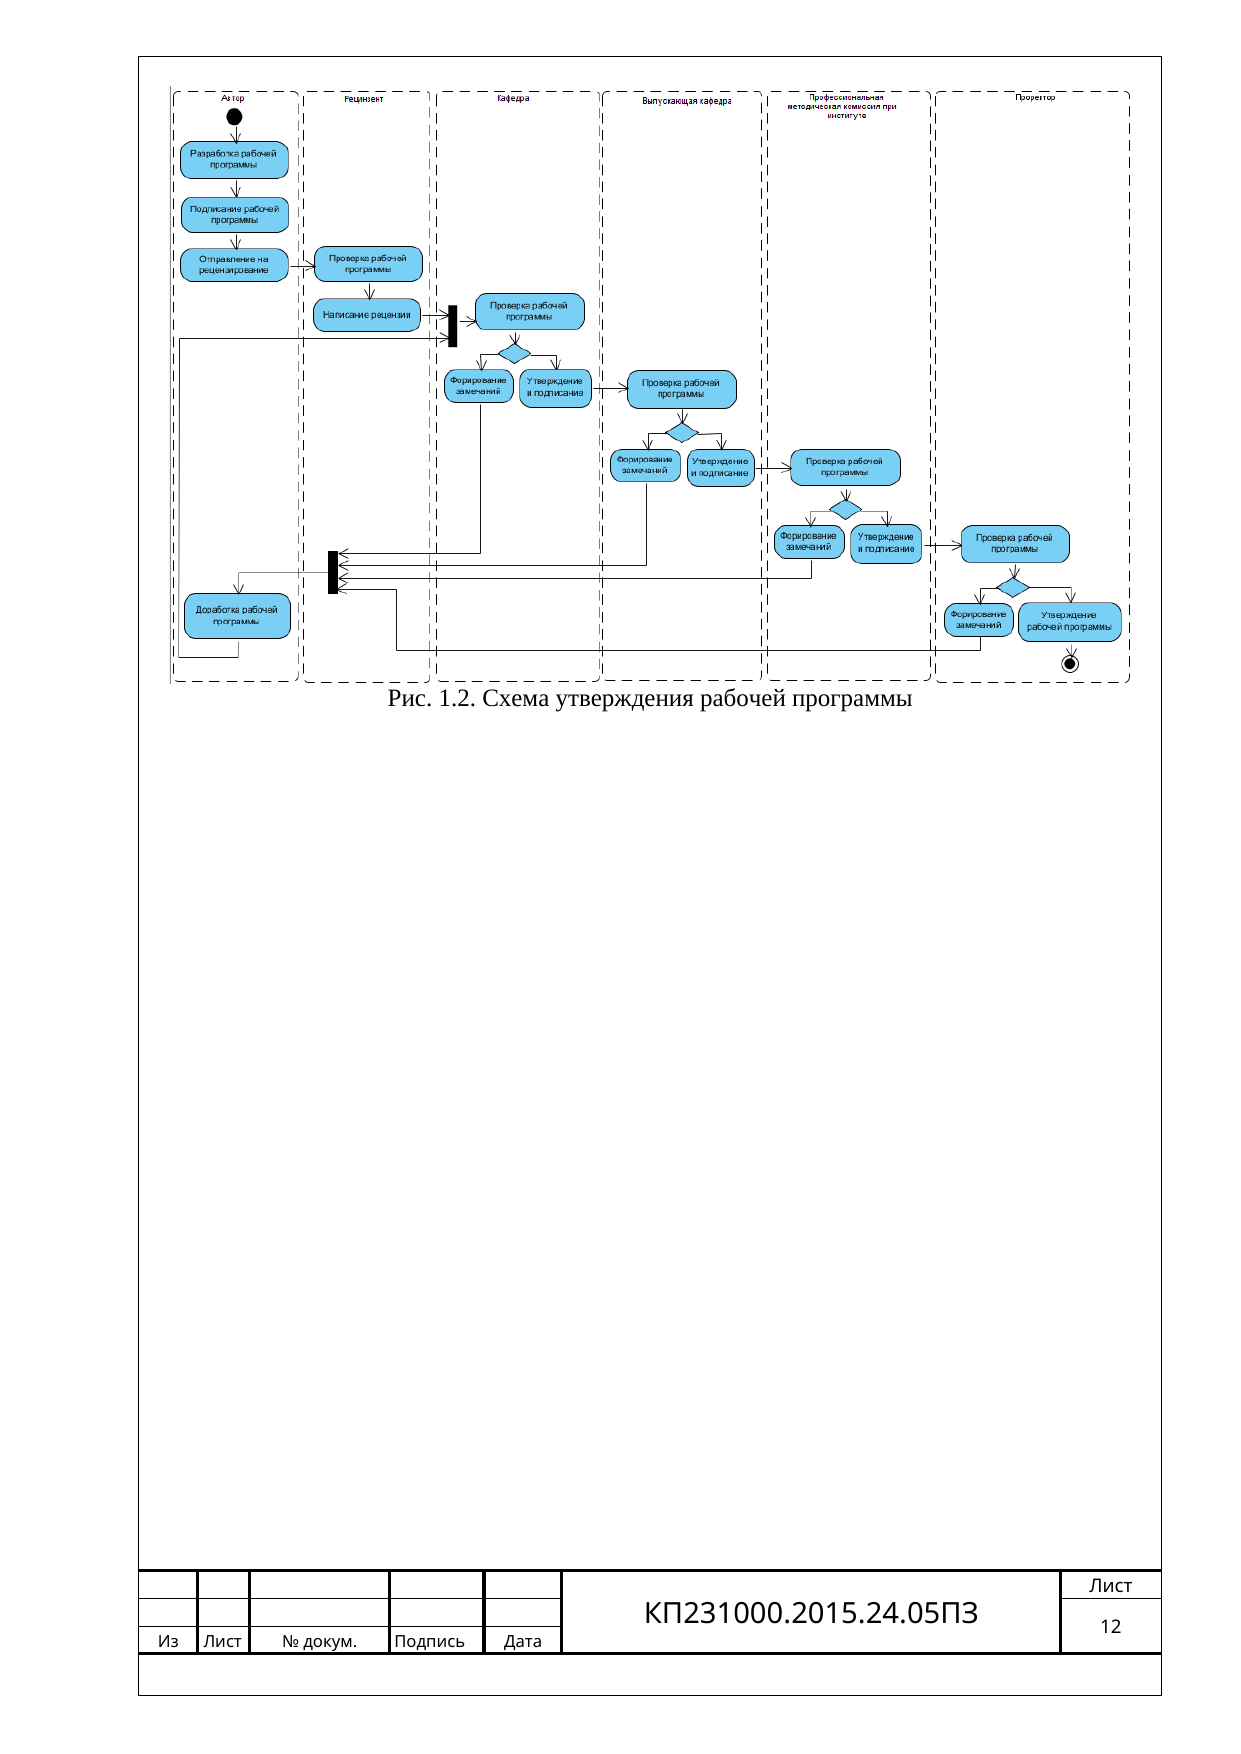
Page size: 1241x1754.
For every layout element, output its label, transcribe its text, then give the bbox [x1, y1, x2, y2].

text Рис. 1.2. Схема утверждения рабочей программы [168, 684, 1132, 712]
picture [168, 86, 1132, 684]
